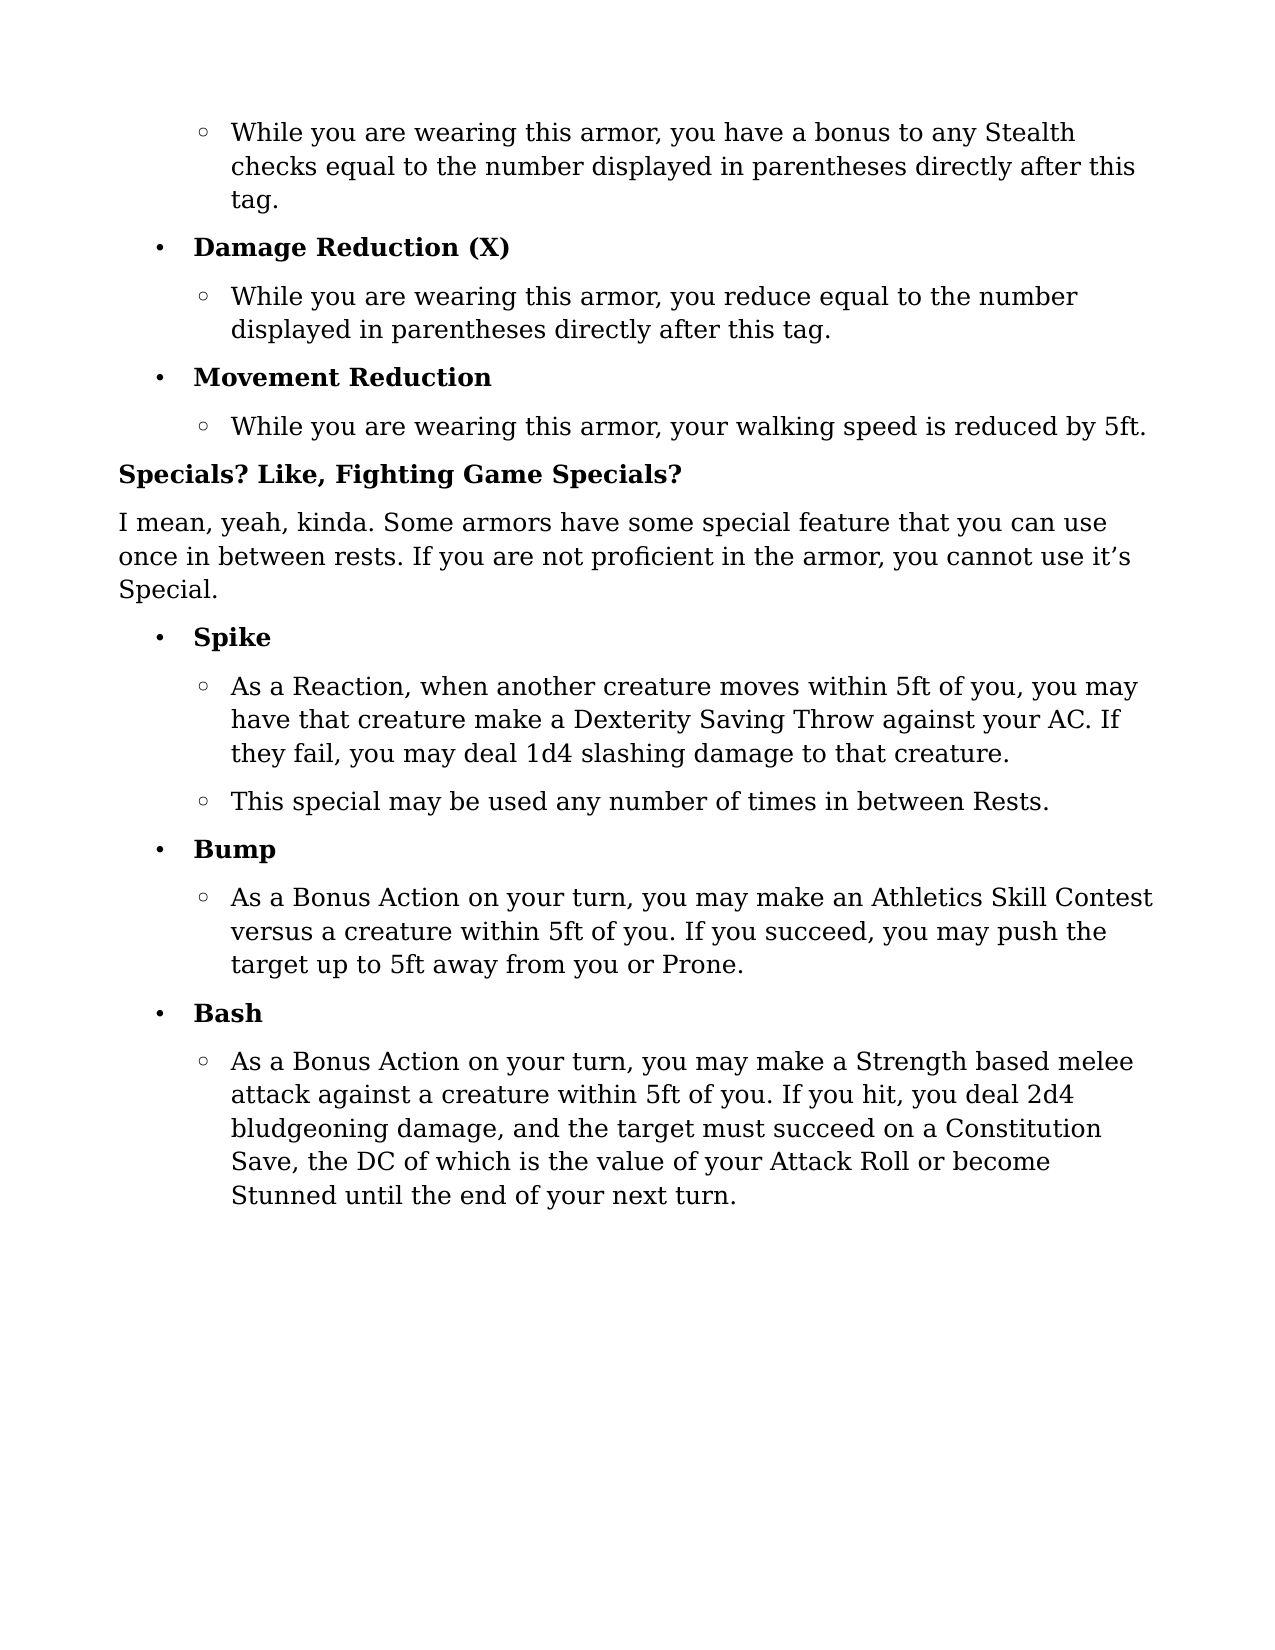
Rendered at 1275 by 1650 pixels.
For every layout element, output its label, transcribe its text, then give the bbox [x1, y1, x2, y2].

list Movement Reduction [156, 363, 1157, 393]
text I mean, yeah, kinda. Some armors have some special feature that you can use once in between rests. If you are not proficient in the armor, you cannot use it’s Special. [118, 508, 1157, 604]
list This special may be used any number of times in between Rests. [193, 787, 1157, 816]
list While you are wearing this armor, you reduce equal to the number displayed in parentheses directly after this tag. [193, 282, 1157, 344]
text Specials? Like, Fighting Game Specials? [118, 460, 1157, 489]
list Bash [156, 998, 1157, 1028]
list Bump [156, 835, 1157, 864]
list Damage Reduction (X) [156, 233, 1157, 263]
list As a Reaction, when another creature moves within 5ft of you, you may have that creature make a Dexterity Saving Throw against your AC. If they fail, you may deal 1d4 slashing damage to that creature. [193, 672, 1157, 768]
list While you are wearing this armor, you have a bonus to any Stealth checks equal to the number displayed in parentheses directly after this tag. [193, 118, 1157, 214]
list As a Bonus Action on your turn, you may make an Athletics Skill Contest versus a creature within 5ft of you. If you succeed, you may push the target up to 5ft away from you or Prone. [193, 883, 1157, 979]
list While you are wearing this armor, your walking speed is reduced by 5ft. [193, 412, 1157, 441]
list Spike [156, 623, 1157, 653]
list As a Bonus Action on your turn, you may make a Strength based melee attack against a creature within 5ft of you. If you hit, you deal 2d4 bludgeoning damage, and the target must succeed on a Constitution Save, the DC of which is the value of your Attack Roll or become Stunned until the end of your next turn. [193, 1047, 1157, 1210]
